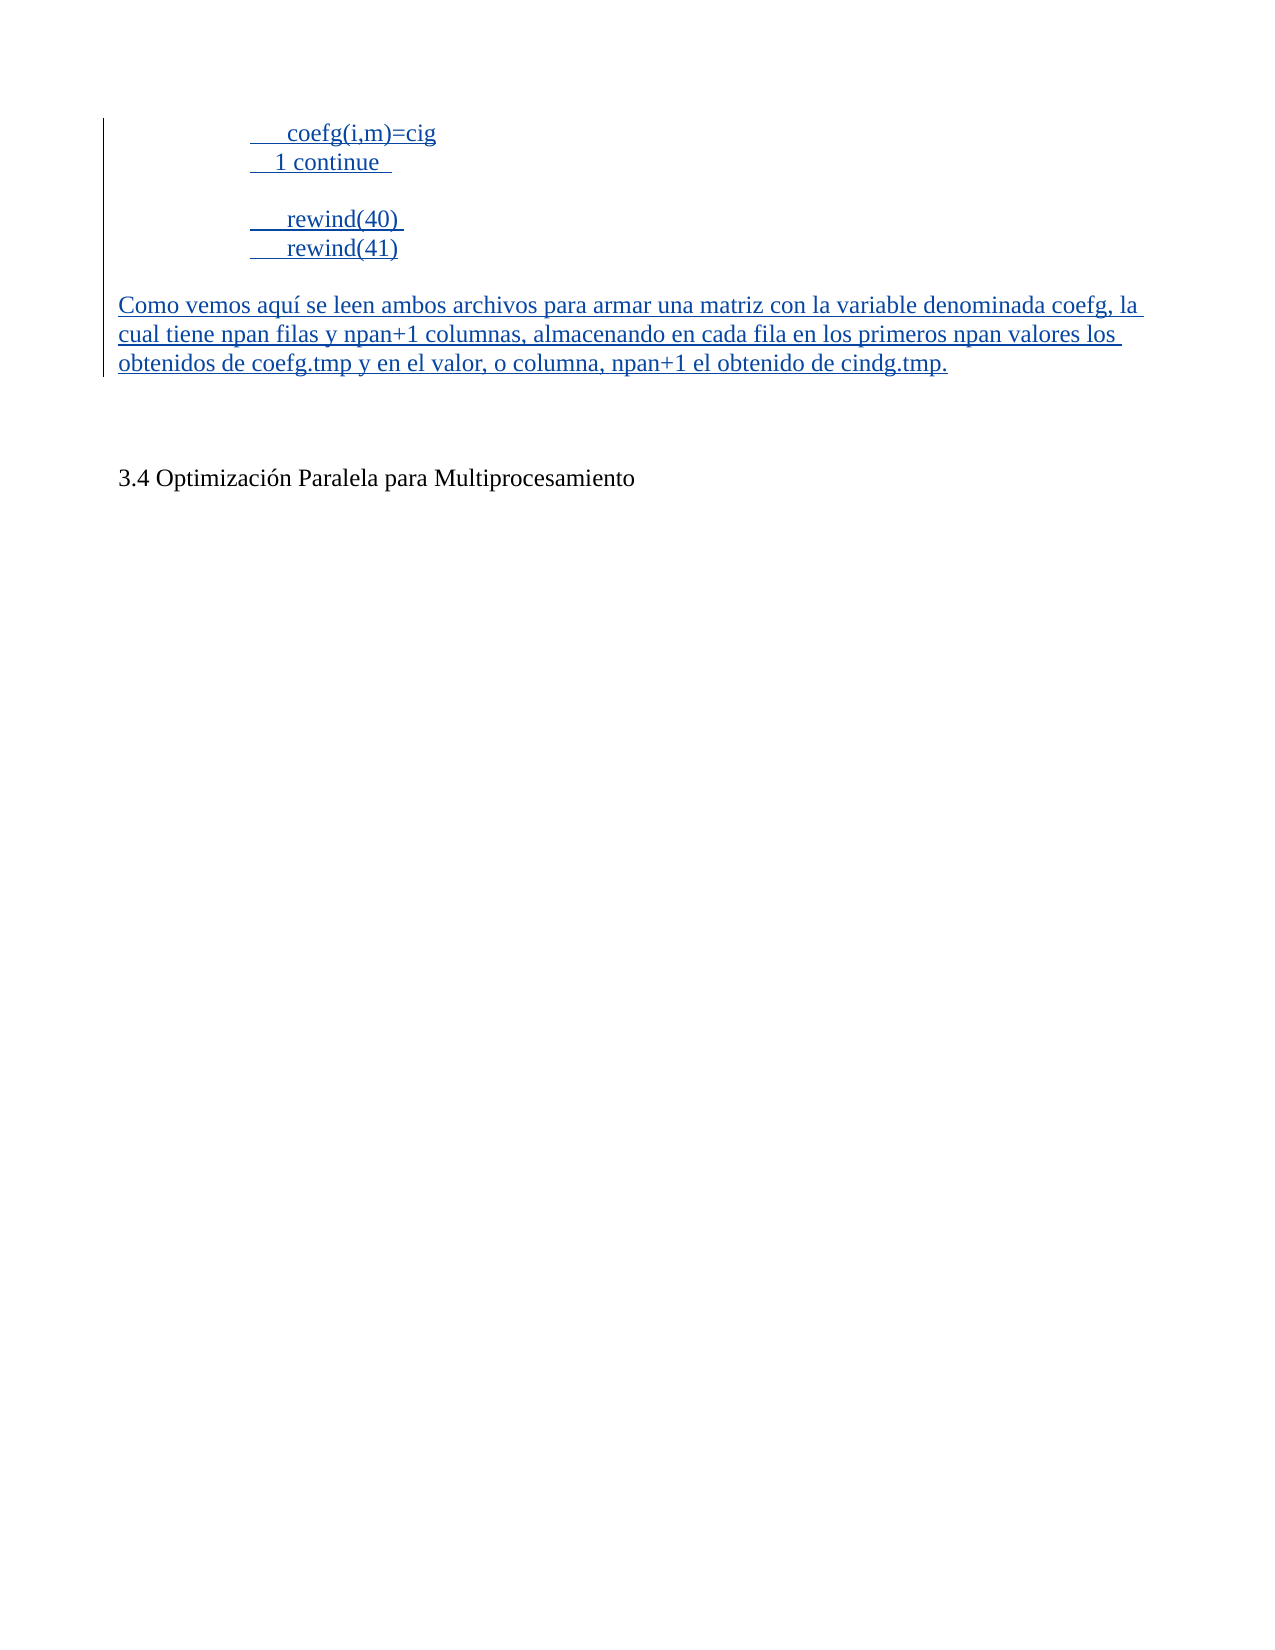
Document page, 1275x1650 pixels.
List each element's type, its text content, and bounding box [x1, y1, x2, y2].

text 3.4 Optimización Paralela para Multiprocesamiento [118, 463, 1157, 492]
text rewind(41) [249, 233, 1157, 262]
text coefg(i,m)=cig [249, 118, 1157, 147]
text rewind(40) [249, 204, 1157, 233]
text Como vemos aquí se leen ambos archivos para armar una matriz con la variable denominada coefg, la cual tiene npan filas y npan+1 columnas, almacenando en cada fila en los primeros npan valores los obtenidos de coefg.tmp y en el valor, o columna, npan+1 el obtenido de cindg.tmp. [118, 291, 1157, 377]
text 1 continue [249, 147, 1157, 176]
